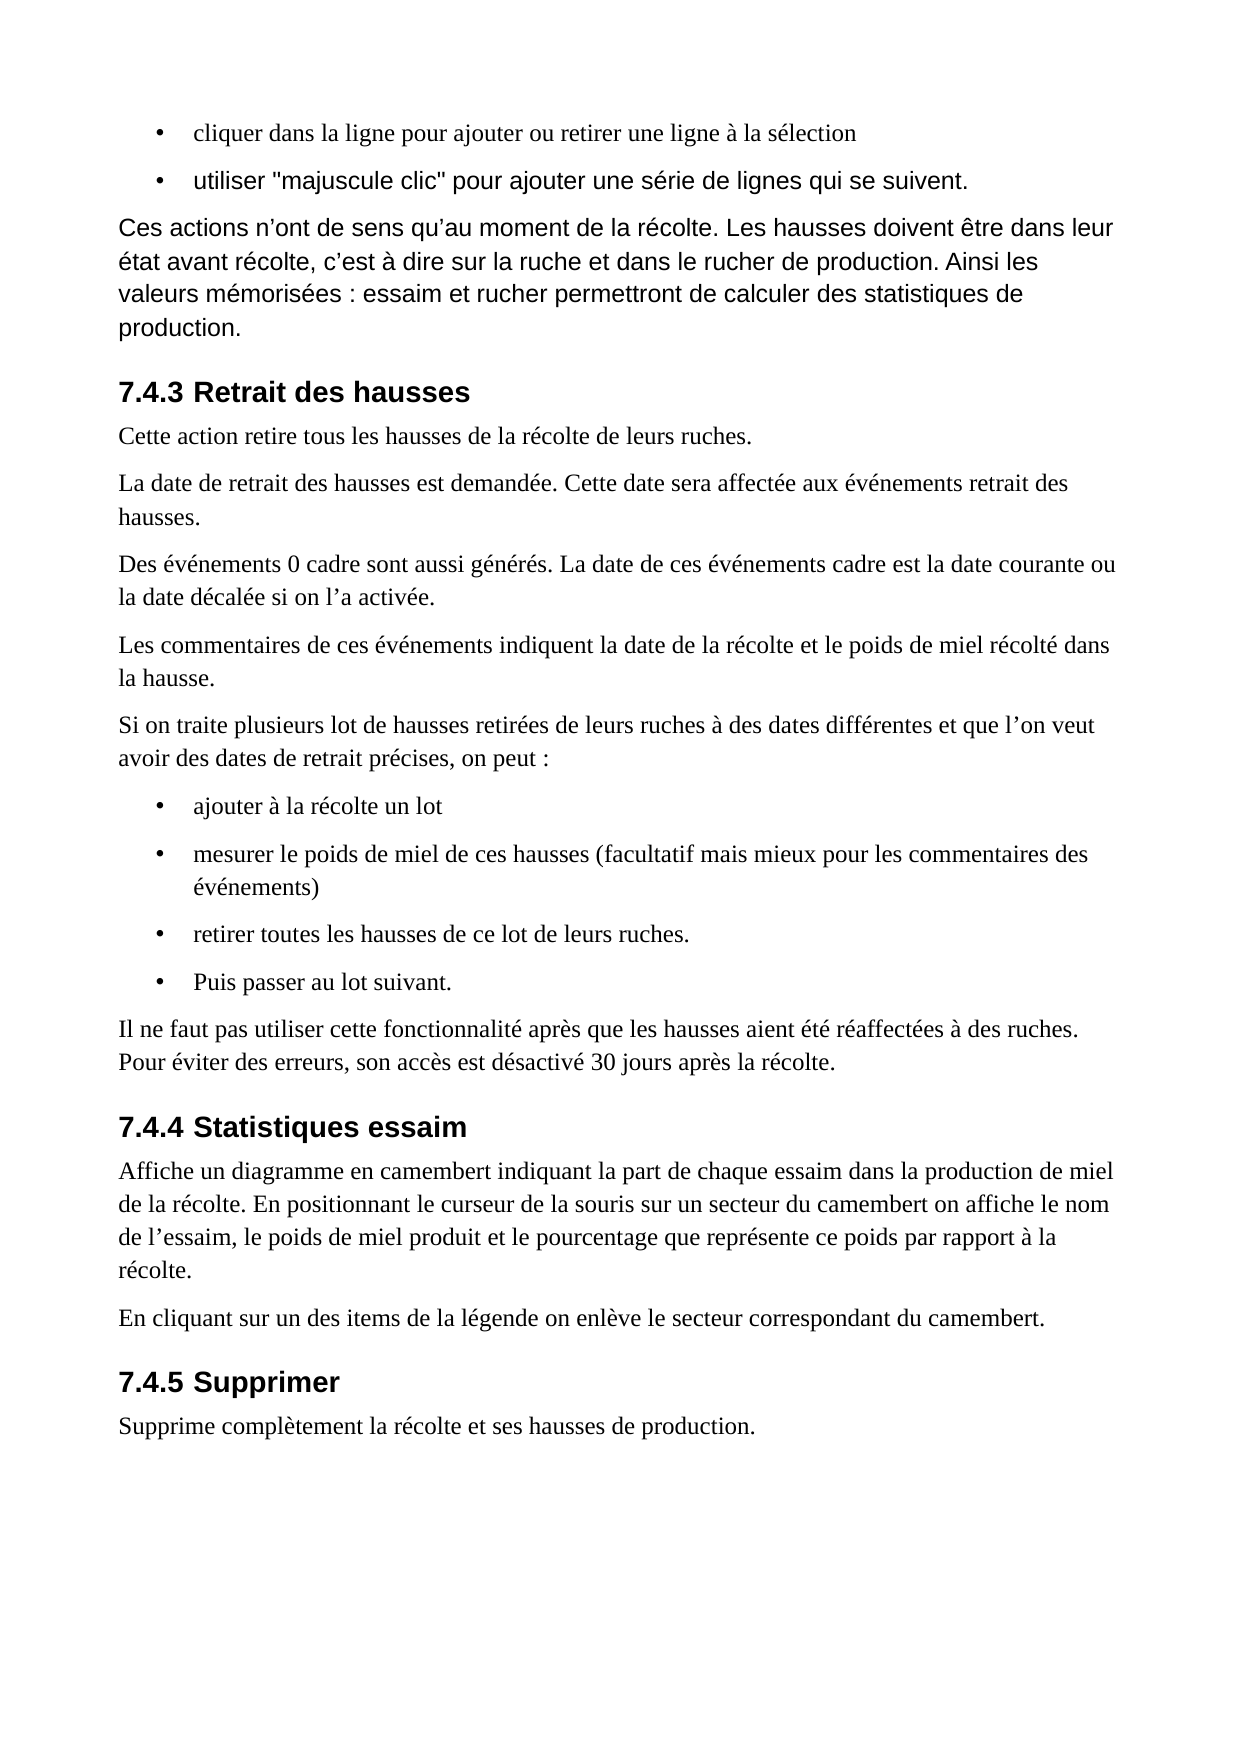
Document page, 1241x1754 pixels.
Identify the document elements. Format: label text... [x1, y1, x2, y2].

list utiliser "majuscule clic" pour ajouter une série de lignes qui se suivent. [156, 166, 1122, 194]
list ajouter à la récolte un lot [156, 791, 1122, 820]
text Ces actions n’ont de sens qu’au moment de la récolte. Les hausses doivent être dans leur état avant récolte, c’est à dire sur la ruche et dans le rucher de production. Ainsi les valeurs mémorisées : essaim et rucher permettront de calculer des statistiques de production. [118, 213, 1122, 341]
text La date de retrait des hausses est demandée. Cette date sera affectée aux événements retrait des hausses. [118, 468, 1122, 530]
subtitle Retrait des hausses [118, 375, 1122, 408]
text Affiche un diagramme en camembert indiquant la part de chaque essaim dans la production de miel de la récolte. En positionnant le curseur de la souris sur un secteur du camembert on affiche le nom de l’essaim, le poids de miel produit et le pourcentage que représente ce poids par rapport à la récolte. [118, 1156, 1122, 1284]
subtitle Supprimer [118, 1365, 1122, 1398]
list Puis passer au lot suivant. [156, 967, 1122, 996]
subtitle Statistiques essaim [118, 1110, 1122, 1143]
list cliquer dans la ligne pour ajouter ou retirer une ligne à la sélection [156, 118, 1122, 147]
list mesurer le poids de miel de ces hausses (facultatif mais mieux pour les commentaires des événements) [156, 839, 1122, 900]
text Si on traite plusieurs lot de hausses retirées de leurs ruches à des dates différentes et que l’on veut avoir des dates de retrait précises, on peut : [118, 710, 1122, 772]
text En cliquant sur un des items de la légende on enlève le secteur correspondant du camembert. [118, 1303, 1122, 1331]
text Les commentaires de ces événements indiquent la date de la récolte et le poids de miel récolté dans la hausse. [118, 630, 1122, 692]
text Cette action retire tous les hausses de la récolte de leurs ruches. [118, 421, 1122, 450]
text Supprime complètement la récolte et ses hausses de production. [118, 1411, 1122, 1440]
text Il ne faut pas utiliser cette fonctionnalité après que les hausses aient été réaffectées à des ruches. Pour éviter des erreurs, son accès est désactivé 30 jours après la récolte. [118, 1014, 1122, 1076]
list retirer toutes les hausses de ce lot de leurs ruches. [156, 919, 1122, 948]
text Des événements 0 cadre sont aussi générés. La date de ces événements cadre est la date courante ou la date décalée si on l’a activée. [118, 549, 1122, 611]
